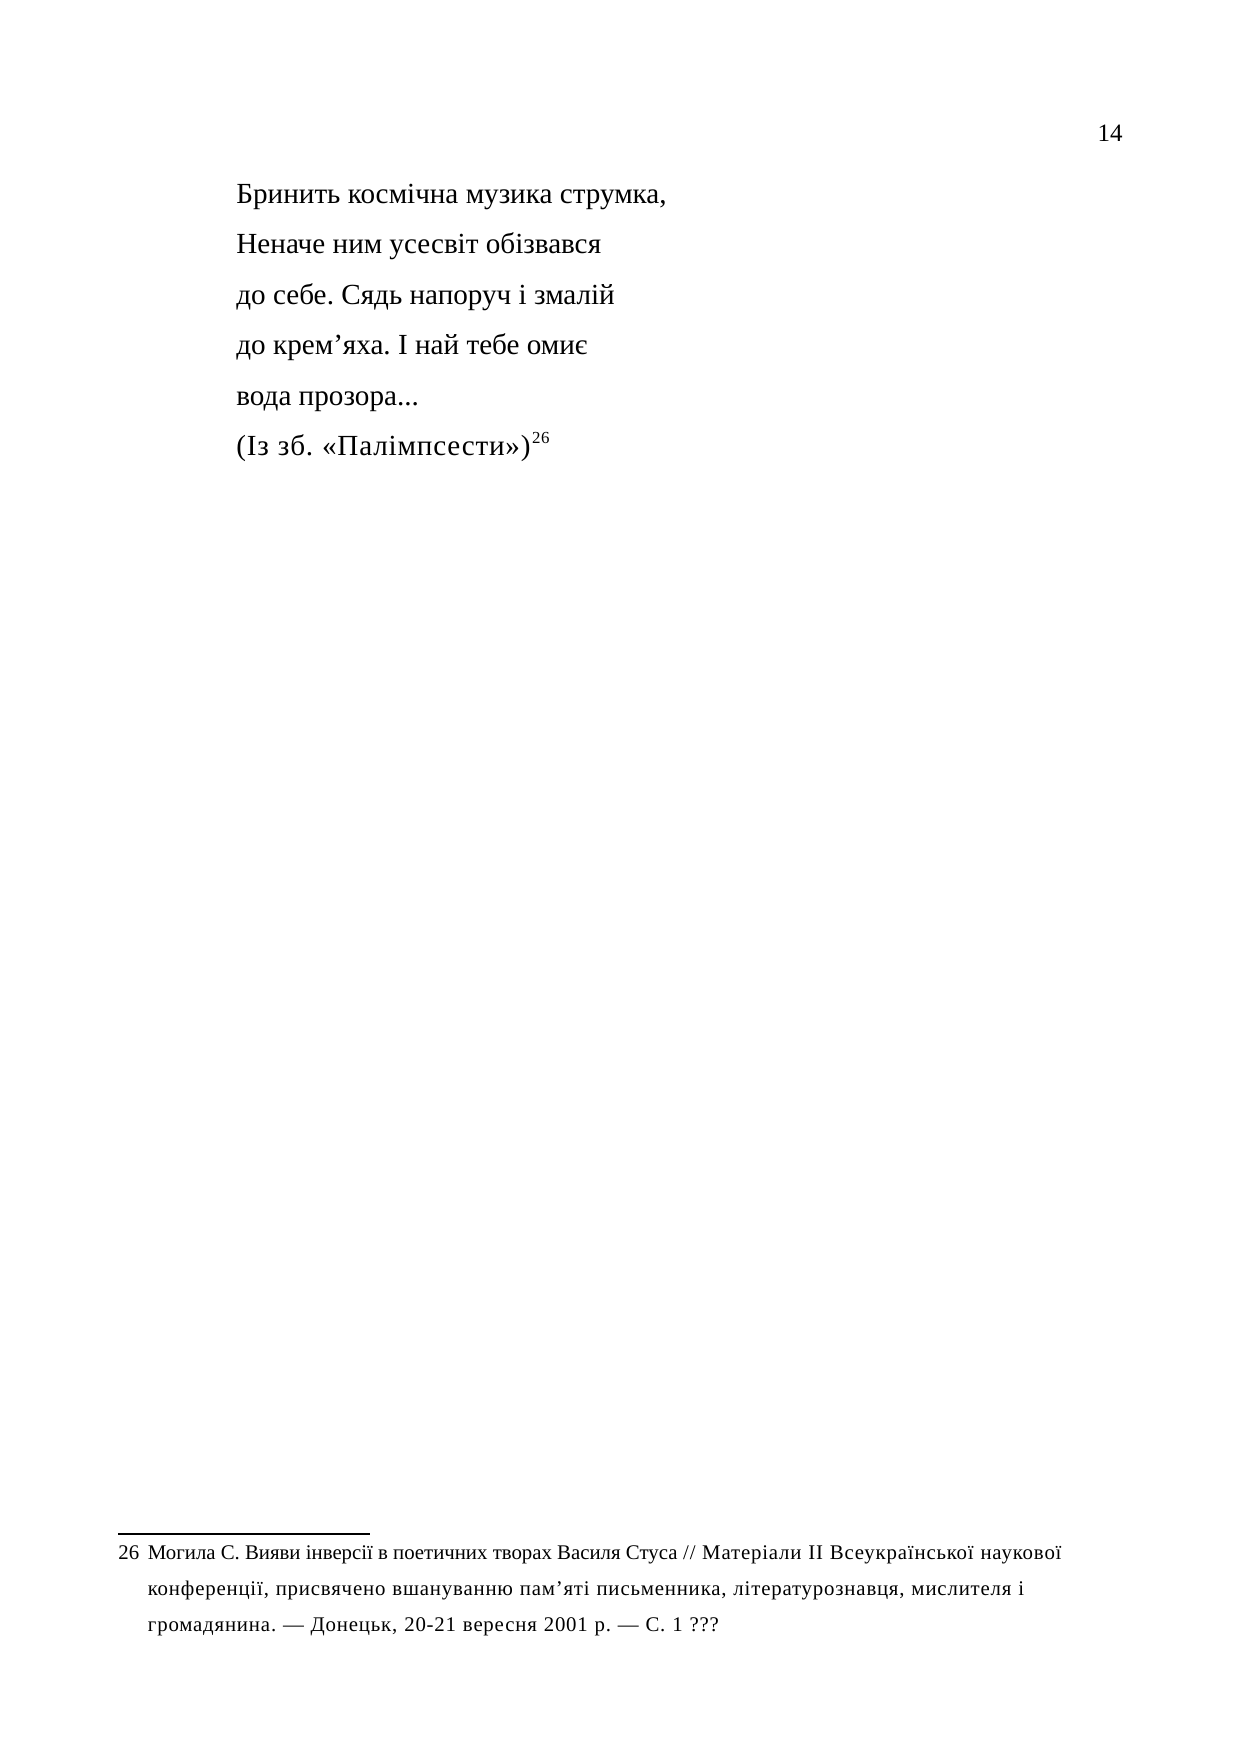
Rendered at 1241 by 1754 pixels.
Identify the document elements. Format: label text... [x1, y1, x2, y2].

text Бринить космічна музика струмка, [118, 176, 1122, 210]
text Неначе ним усесвіт обізвався [118, 227, 1122, 260]
text Могила С. Вияви інверсії в поетичних творах Василя Стуса // Матеріали ІІ Всеукраїнської наукової конференції, присвячено вшануванню пам’яті письменника, літературознавця, мислителя і громадянина. — Донецьк, 20-21 вересня 2001 р. — С. 1 ??? [118, 1540, 1122, 1636]
text вода прозора... [118, 378, 1122, 411]
text (Із зб. «Палімпсести») [118, 428, 1122, 461]
text до крем’яха. І най тебе омиє [118, 327, 1122, 361]
text до себе. Сядь напоруч і змалій [118, 277, 1122, 311]
